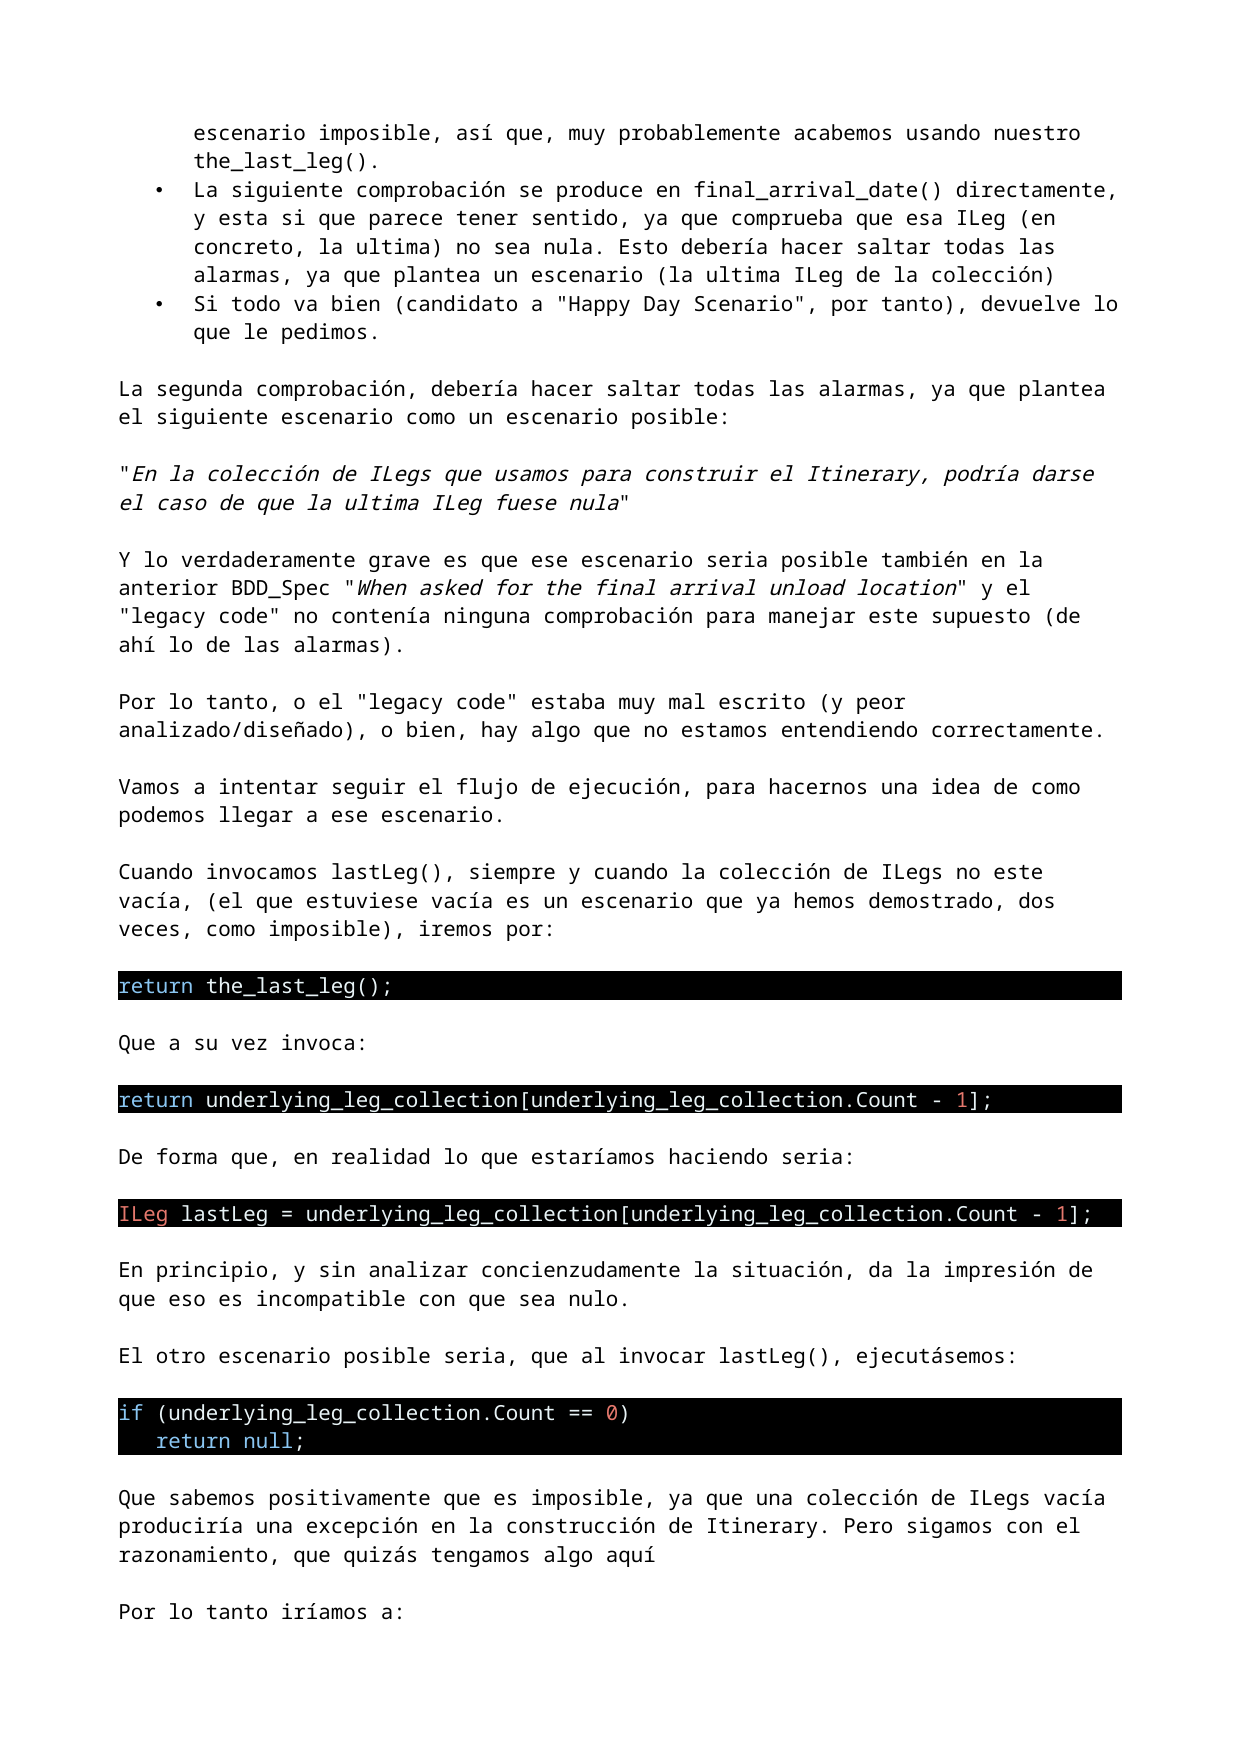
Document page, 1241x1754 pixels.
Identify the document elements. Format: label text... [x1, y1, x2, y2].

text De forma que, en realidad lo que estaríamos haciendo seria: [118, 1142, 1122, 1170]
text Por lo tanto, o el "legacy code" estaba muy mal escrito (y peor analizado/diseñado), o bien, hay algo que no estamos entendiendo correctamente. [118, 687, 1122, 744]
text return null; [118, 1426, 1122, 1455]
list escenario imposible, así que, muy probablemente acabemos usando nuestro the_last_leg(). [156, 118, 1122, 175]
text if (underlying_leg_collection.Count == 0) [118, 1398, 1122, 1426]
text Que a su vez invoca: [118, 1028, 1122, 1057]
text return underlying_leg_collection[underlying_leg_collection.Count - 1]; [118, 1085, 1122, 1113]
list Si todo va bien (candidato a "Happy Day Scenario", por tanto), devuelve lo que le pedimos. [156, 289, 1122, 346]
text En principio, y sin analizar concienzudamente la situación, da la impresión de que eso es incompatible con que sea nulo. [118, 1256, 1122, 1312]
text "En la colección de ILegs que usamos para construir el Itinerary, podría darse el caso de que la ultima ILeg fuese nula" [118, 459, 1122, 516]
text return the_last_leg(); [118, 971, 1122, 1000]
text Que sabemos positivamente que es imposible, ya que una colección de ILegs vacía produciría una excepción en la construcción de Itinerary. Pero sigamos con el razonamiento, que quizás tengamos algo aquí [118, 1483, 1122, 1568]
text Cuando invocamos lastLeg(), siempre y cuando la colección de ILegs no este vacía, (el que estuviese vacía es un escenario que ya hemos demostrado, dos veces, como imposible), iremos por: [118, 857, 1122, 943]
text ILeg lastLeg = underlying_leg_collection[underlying_leg_collection.Count - 1]; [118, 1199, 1122, 1227]
text Por lo tanto iríamos a: [118, 1597, 1122, 1625]
text La segunda comprobación, debería hacer saltar todas las alarmas, ya que plantea el siguiente escenario como un escenario posible: [118, 374, 1122, 431]
text Y lo verdaderamente grave es que ese escenario seria posible también en la anterior BDD_Spec "When asked for the final arrival unload location" y el "legacy code" no contenía ninguna comprobación para manejar este supuesto (de ahí lo de las alarmas). [118, 545, 1122, 658]
text Vamos a intentar seguir el flujo de ejecución, para hacernos una idea de como podemos llegar a ese escenario. [118, 772, 1122, 829]
text El otro escenario posible seria, que al invocar lastLeg(), ejecutásemos: [118, 1341, 1122, 1369]
list La siguiente comprobación se produce en final_arrival_date() directamente, y esta si que parece tener sentido, ya que comprueba que esa ILeg (en concreto, la ultima) no sea nula. Esto debería hacer saltar todas las alarmas, ya que plantea un escenario (la ultima ILeg de la colección) [156, 175, 1122, 289]
